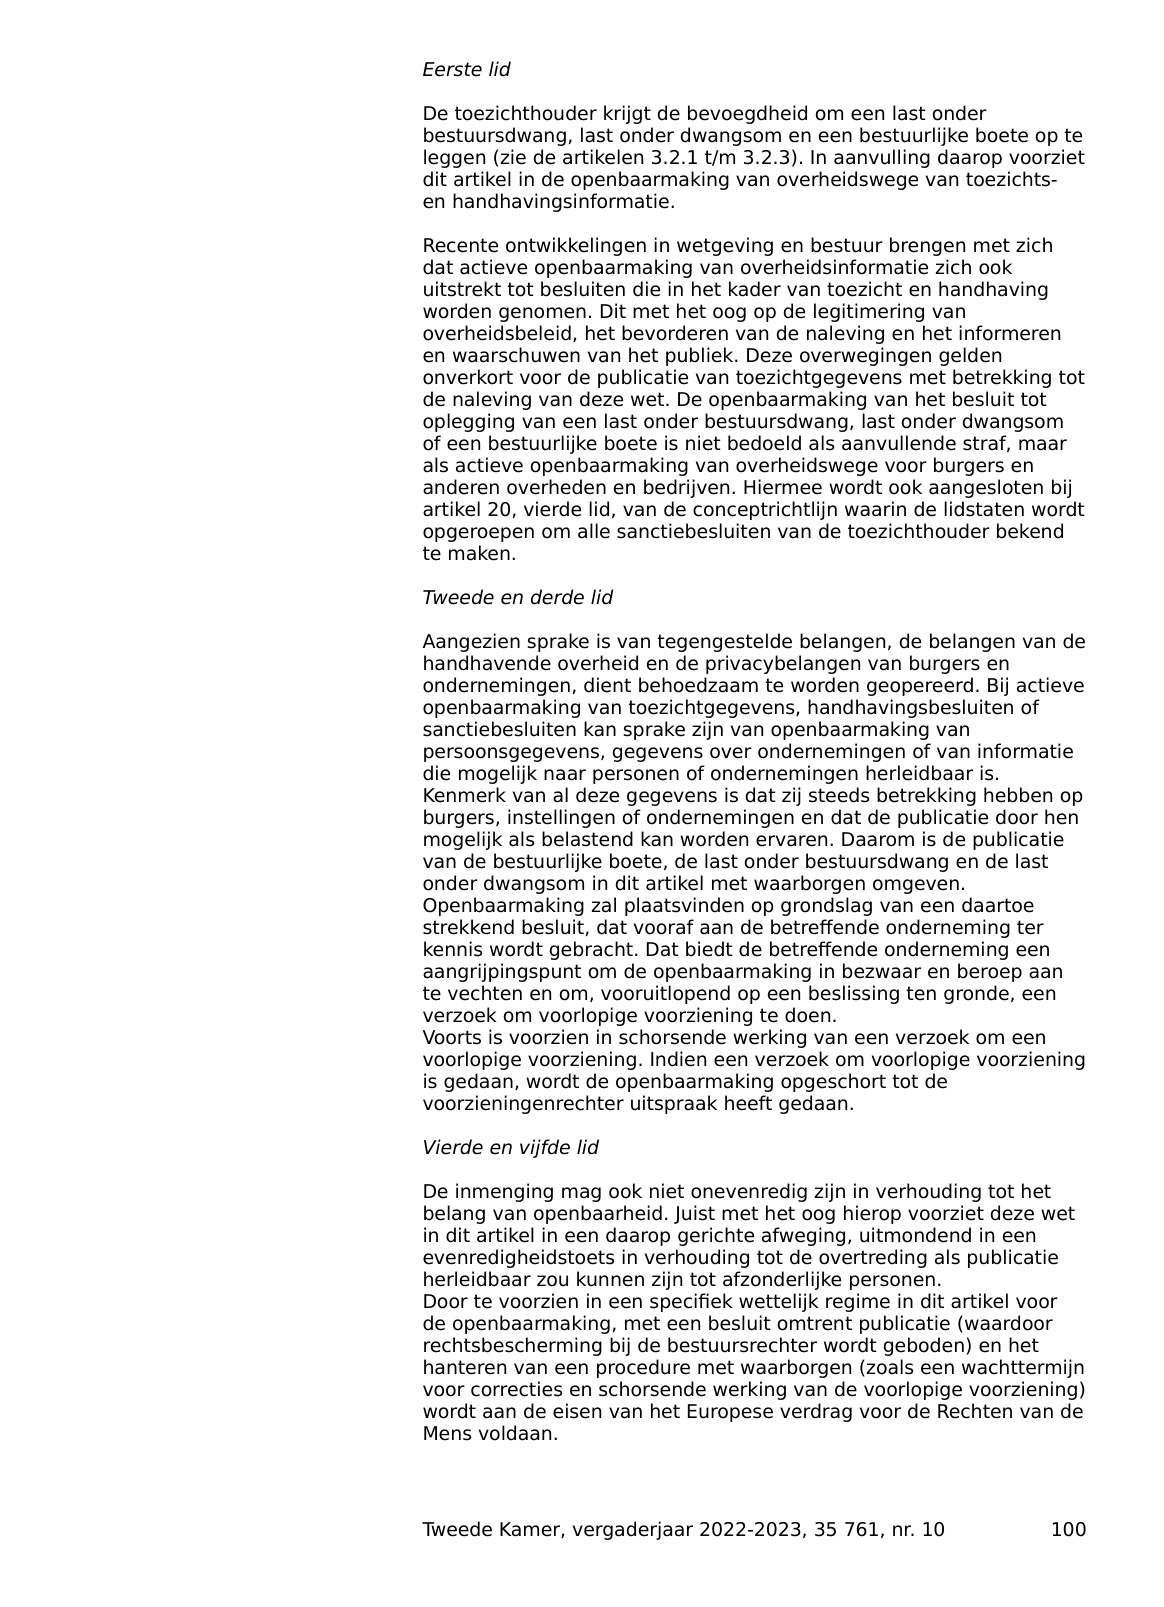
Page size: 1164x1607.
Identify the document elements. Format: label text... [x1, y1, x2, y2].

subtitle Vierde en vijfde lid [422, 1137, 1087, 1159]
text De inmenging mag ook niet onevenredig zijn in verhouding tot het belang van openbaarheid. Juist met het oog hierop voorziet deze wet in dit artikel in een daarop gerichte afweging, uitmondend in een evenredigheidstoets in verhouding tot de overtreding als publicatie herleidbaar zou kunnen zijn tot afzonderlijke personen. [422, 1181, 1087, 1291]
text Openbaarmaking zal plaatsvinden op grondslag van een daartoe strekkend besluit, dat vooraf aan de betreffende onderneming ter kennis wordt gebracht. Dat biedt de betreffende onderneming een aangrijpingspunt om de openbaarmaking in bezwaar en beroep aan te vechten en om, vooruitlopend op een beslissing ten gronde, een verzoek om voorlopige voorziening te doen. [422, 895, 1087, 1027]
subtitle Eerste lid [422, 59, 1087, 81]
text Door te voorzien in een specifiek wettelijk regime in dit artikel voor de openbaarmaking, met een besluit omtrent publicatie (waardoor rechtsbescherming bij de bestuursrechter wordt geboden) en het hanteren van een procedure met waarborgen (zoals een wachttermijn voor correcties en schorsende werking van de voorlopige voorziening) wordt aan de eisen van het Europese verdrag voor de Rechten van de Mens voldaan. [422, 1291, 1087, 1445]
subtitle Tweede en derde lid [422, 587, 1087, 609]
text Voorts is voorzien in schorsende werking van een verzoek om een voorlopige voorziening. Indien een verzoek om voorlopige voorziening is gedaan, wordt de openbaarmaking opgeschort tot de voorzieningenrechter uitspraak heeft gedaan. [422, 1027, 1087, 1115]
text Recente ontwikkelingen in wetgeving en bestuur brengen met zich dat actieve openbaarmaking van overheidsinformatie zich ook uitstrekt tot besluiten die in het kader van toezicht en handhaving worden genomen. Dit met het oog op de legitimering van overheidsbeleid, het bevorderen van de naleving en het informeren en waarschuwen van het publiek. Deze overwegingen gelden onverkort voor de publicatie van toezichtgegevens met betrekking tot de naleving van deze wet. De openbaarmaking van het besluit tot oplegging van een last onder bestuursdwang, last onder dwangsom of een bestuurlijke boete is niet bedoeld als aanvullende straf, maar als actieve openbaarmaking van overheidswege voor burgers en anderen overheden en bedrijven. Hiermee wordt ook aangesloten bij artikel 20, vierde lid, van de conceptrichtlijn waarin de lidstaten wordt opgeroepen om alle sanctiebesluiten van de toezichthouder bekend te maken. [422, 235, 1087, 565]
text De toezichthouder krijgt de bevoegdheid om een last onder bestuursdwang, last onder dwangsom en een bestuurlijke boete op te leggen (zie de artikelen 3.2.1 t/m 3.2.3). In aanvulling daarop voorziet dit artikel in de openbaarmaking van overheidswege van toezichts- en handhavingsinformatie. [422, 103, 1087, 213]
text Aangezien sprake is van tegengestelde belangen, de belangen van de handhavende overheid en de privacybelangen van burgers en ondernemingen, dient behoedzaam te worden geopereerd. Bij actieve openbaarmaking van toezichtgegevens, handhavingsbesluiten of sanctiebesluiten kan sprake zijn van openbaarmaking van persoonsgegevens, gegevens over ondernemingen of van informatie die mogelijk naar personen of ondernemingen herleidbaar is. Kenmerk van al deze gegevens is dat zij steeds betrekking hebben op burgers, instellingen of ondernemingen en dat de publicatie door hen mogelijk als belastend kan worden ervaren. Daarom is de publicatie van de bestuurlijke boete, de last onder bestuursdwang en de last onder dwangsom in dit artikel met waarborgen omgeven. [422, 631, 1087, 895]
